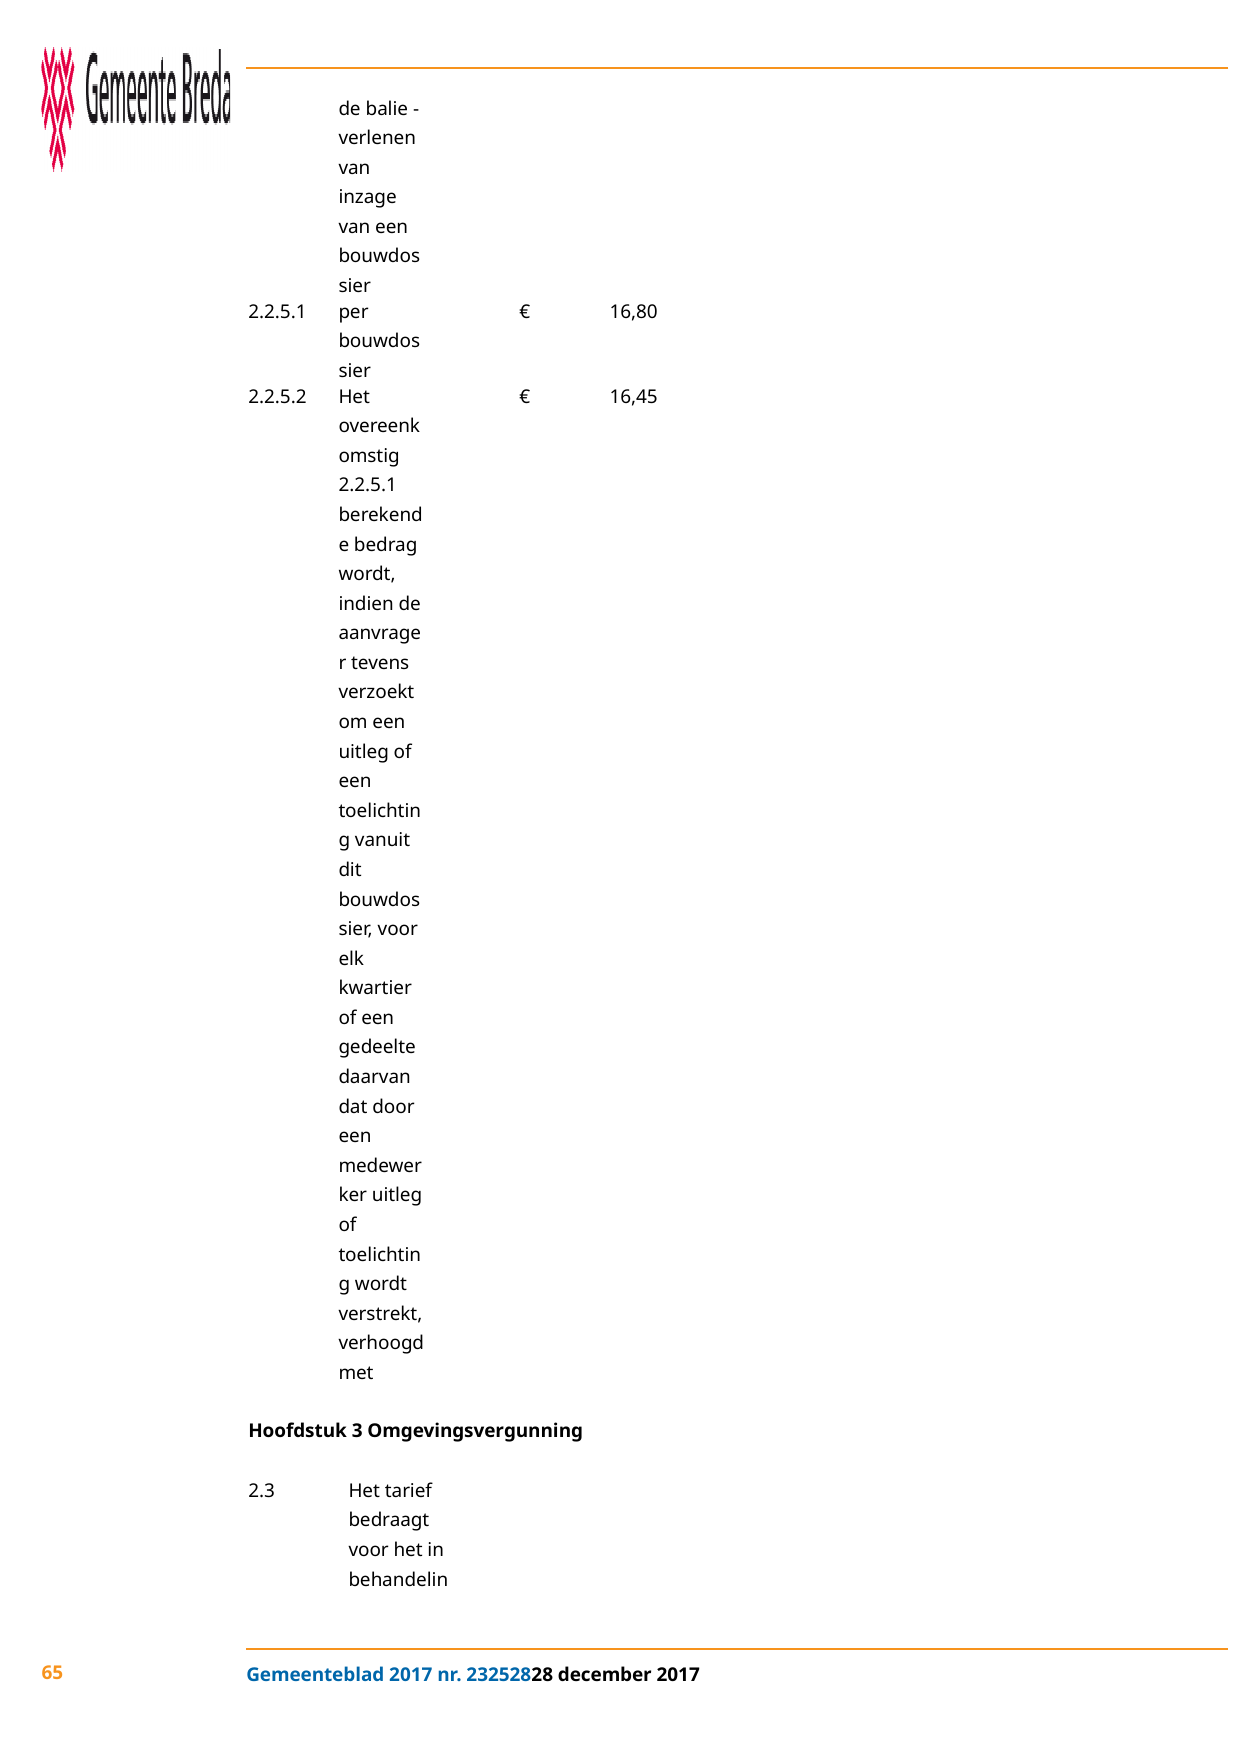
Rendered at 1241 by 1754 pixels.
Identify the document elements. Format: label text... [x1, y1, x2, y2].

table_cell € [519, 298, 609, 383]
table_cell [429, 95, 519, 298]
table_cell [429, 383, 519, 1385]
table_cell [609, 95, 700, 298]
table_cell de balie - verlenen van inzage van een bouwdossier [338, 95, 429, 298]
table_cell Het overeenkomstig 2.2.5.1 berekende bedrag wordt, indien de aanvrager tevens verzoekt om een uitleg of een toelichting vanuit dit bouwdossier, voor elk kwartier of een gedeelte daarvan dat door een medewerker uitleg of toelichting wordt verstrekt, verhoogd met [338, 383, 429, 1385]
table_header [650, 1477, 750, 1591]
table_cell [519, 95, 609, 298]
table_header [449, 1477, 549, 1591]
table_cell per bouwdossier [338, 298, 429, 383]
picture [41, 47, 231, 172]
table_cell [429, 298, 519, 383]
text Hoofdstuk 3 Omgevingsvergunning [248, 1418, 1152, 1443]
table_cell € [519, 383, 609, 1385]
table_header [549, 1477, 649, 1591]
table_cell [248, 95, 338, 298]
table_header Het tarief bedraagt voor het in behandelin [348, 1477, 449, 1591]
table_cell 2.2.5.1 [248, 298, 338, 383]
table_cell 2.2.5.2 [248, 383, 338, 1385]
table_cell 16,45 [609, 383, 700, 1385]
table_cell 16,80 [609, 298, 700, 383]
table_header 2.3 [248, 1477, 348, 1591]
